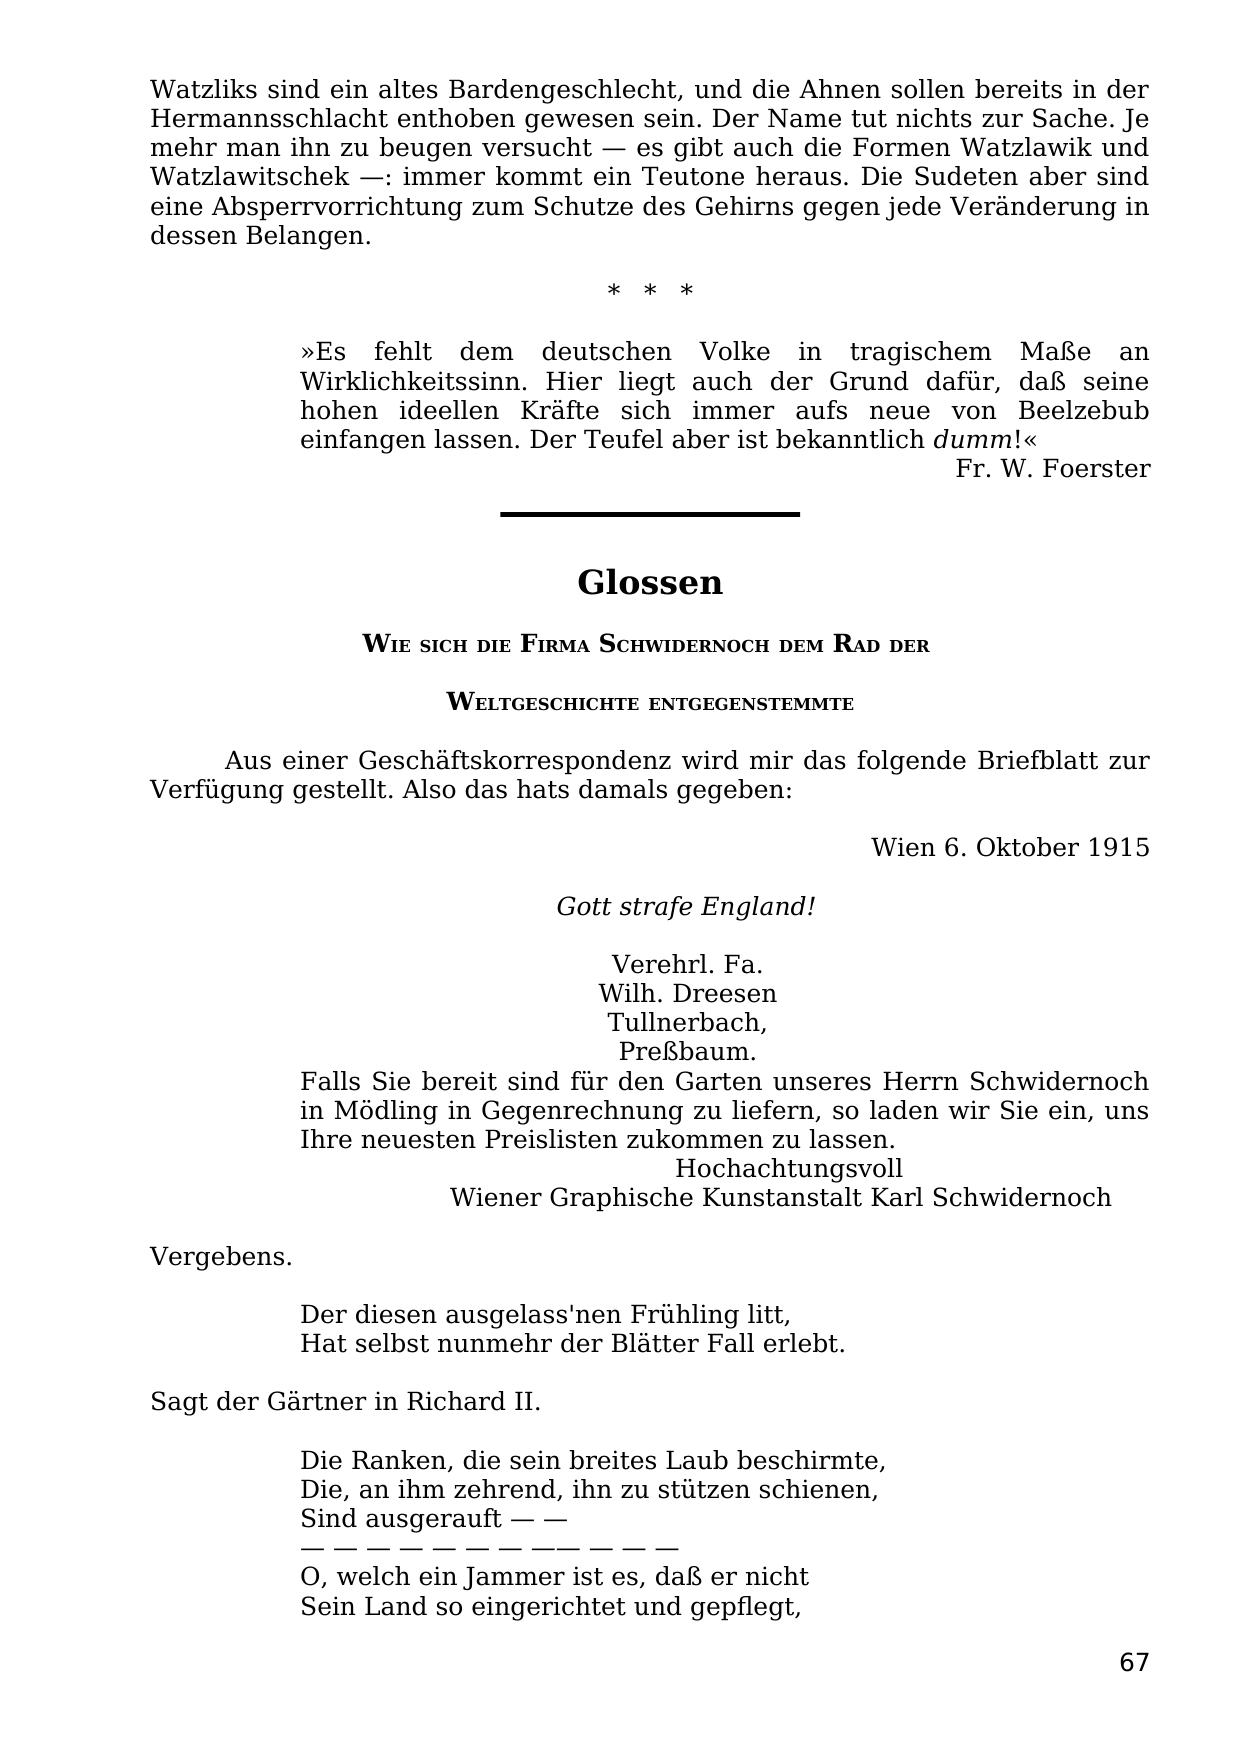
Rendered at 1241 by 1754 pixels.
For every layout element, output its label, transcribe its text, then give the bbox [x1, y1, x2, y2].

picture [500, 512, 801, 517]
text Glossen [150, 539, 1151, 602]
text »Es fehlt dem deutschen Volke in tragischem Maße an Wirklichkeitssinn. Hier liegt auch der Grund dafür, daß seine hohen ideellen Kräfte sich immer aufs neue von Beelzebub einfangen lassen. Der Teufel aber ist bekanntlich dumm!« [300, 337, 1151, 454]
text Gott strafe England! [150, 892, 1151, 921]
text Aus einer Geschäftskorrespondenz wird mir das folgende Briefblatt zur Verfügung gestellt. Also das hats damals gegeben: [150, 746, 1151, 804]
text — — — — — — — —— — — — [300, 1533, 1151, 1562]
text Verehrl. Fa. [150, 950, 1151, 979]
text Sagt der Gärtner in Richard II. [150, 1387, 1151, 1417]
text Wie sich die Firma Schwidernoch dem Rad der Weltgeschichte entgegenstemmte [150, 602, 1151, 717]
text Vergebens. [150, 1242, 1151, 1271]
text Sind ausgerauft — — [300, 1504, 1151, 1533]
text Falls Sie bereit sind für den Garten unseres Herrn Schwidernoch in Mödling in Gegenrechnung zu liefern, so laden wir Sie ein, uns Ihre neuesten Preislisten zukommen zu lassen. [300, 1067, 1151, 1154]
text Die Ranken, die sein breites Laub beschirmte, [300, 1446, 1151, 1475]
text Hochachtungsvoll [300, 1154, 1151, 1183]
text Watzliks sind ein altes Bardengeschlecht, und die Ahnen sollen bereits in der Hermannsschlacht enthoben gewesen sein. Der Name tut nichts zur Sache. Je mehr man ihn zu beugen versucht — es gibt auch die Formen Watzlawik und Watzlawitschek —: immer kommt ein Teutone heraus. Die Sudeten aber sind eine Absperrvorrichtung zum Schutze des Gehirns gegen jede Veränderung in dessen Belangen. [150, 75, 1151, 250]
text O, welch ein Jammer ist es, daß er nicht [300, 1562, 1151, 1592]
text Fr. W. Foerster [150, 454, 1151, 483]
text Der diesen ausgelass'nen Frühling litt, [300, 1300, 1151, 1329]
text Wiener Graphische Kunstanstalt Karl Schwidernoch [150, 1183, 1151, 1212]
text Tullnerbach, [150, 1008, 1151, 1037]
text Wilh. Dreesen [150, 979, 1151, 1008]
text Die, an ihm zehrend, ihn zu stützen schienen, [300, 1475, 1151, 1504]
text Sein Land so eingerichtet und gepflegt, [300, 1592, 1151, 1621]
text Wien 6. Oktober 1915 [150, 833, 1151, 862]
text Preßbaum. [150, 1037, 1151, 1067]
text * * * [150, 279, 1151, 308]
text Hat selbst nunmehr der Blätter Fall erlebt. [300, 1329, 1151, 1358]
